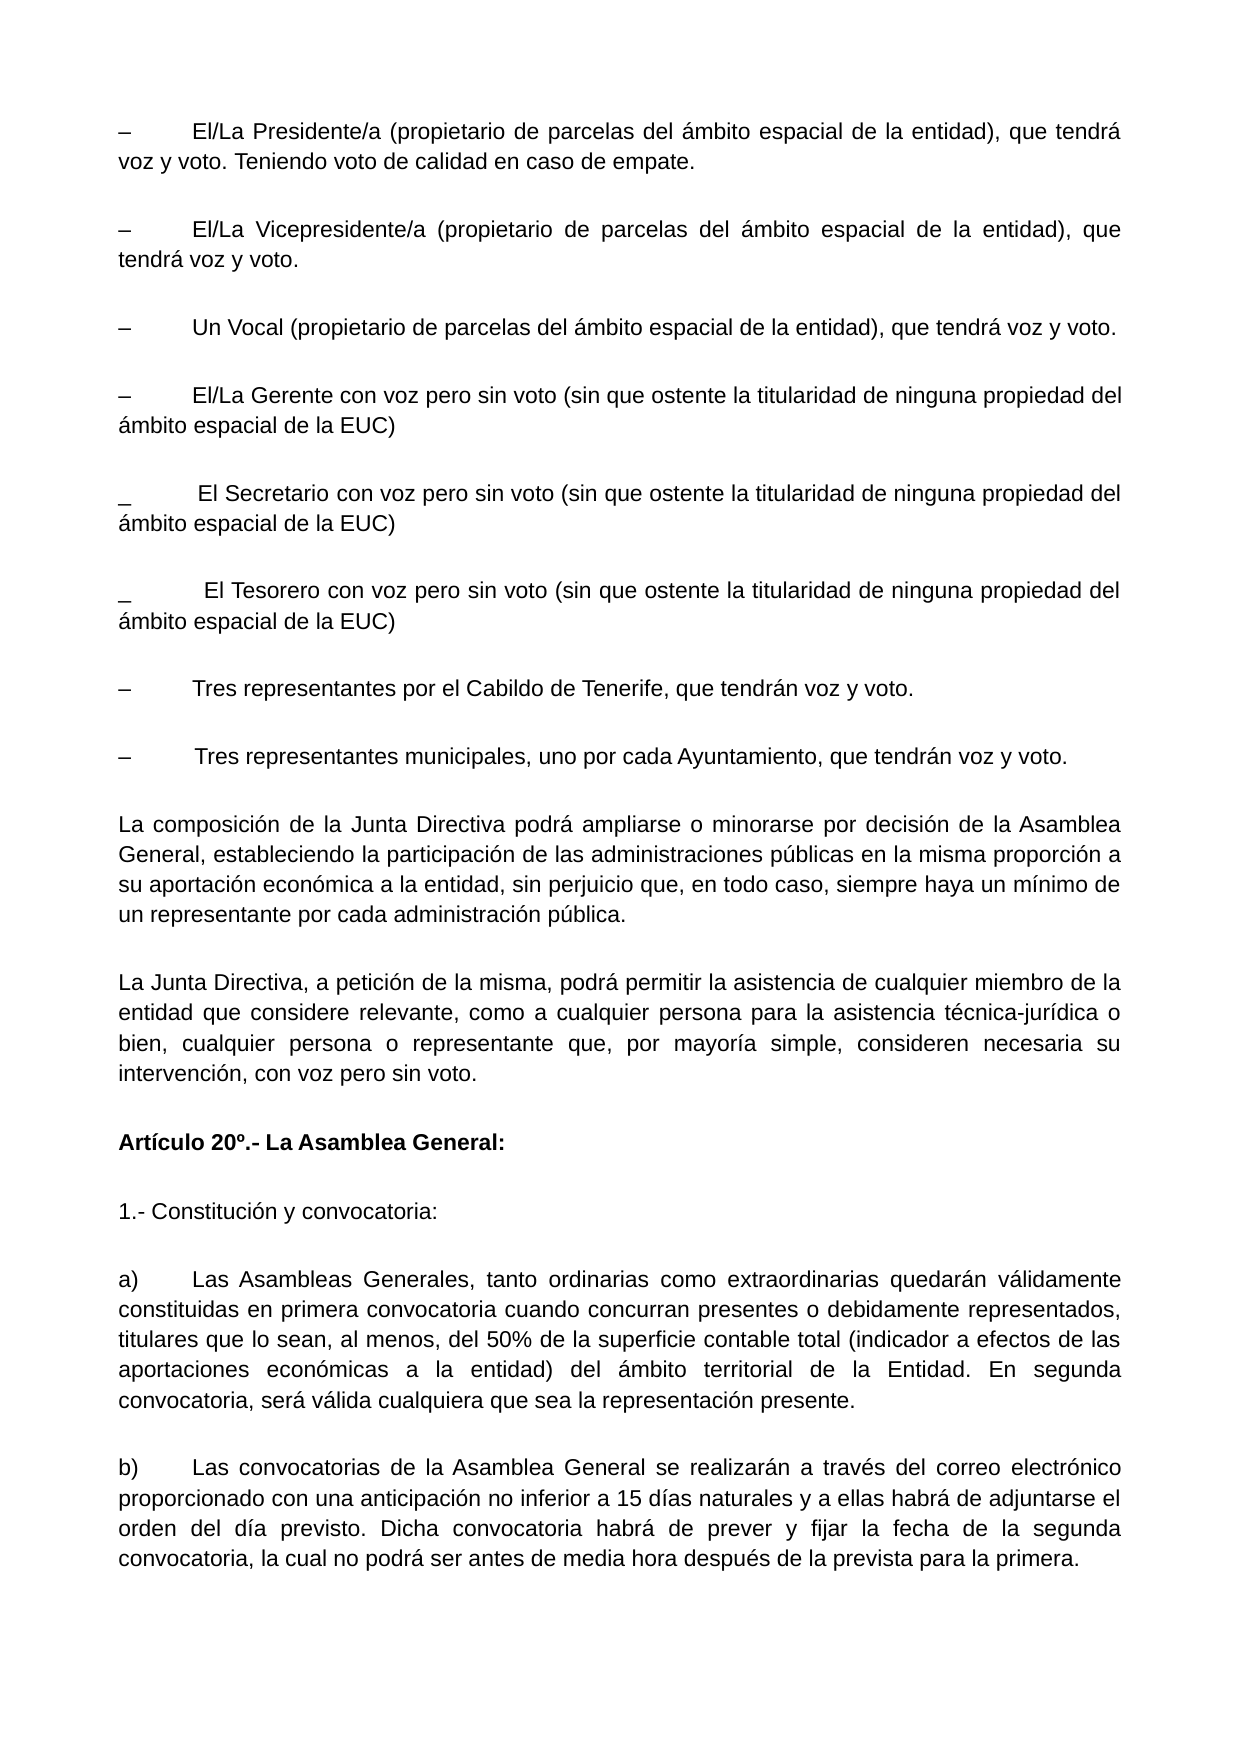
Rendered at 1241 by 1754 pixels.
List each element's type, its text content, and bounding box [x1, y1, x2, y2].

text – El/La Vicepresidente/a (propietario de parcelas del ámbito espacial de la entidad), que tendrá voz y voto. [118, 216, 1122, 273]
text – Tres representantes municipales, uno por cada Ayuntamiento, que tendrán voz y voto. [118, 743, 1122, 769]
text La Junta Directiva, a petición de la misma, podrá permitir la asistencia de cualquier miembro de la entidad que considere relevante, como a cualquier persona para la asistencia técnica-jurídica o bien, cualquier persona o representante que, por mayoría simple, consideren necesaria su intervención, con voz pero sin voto. [118, 969, 1122, 1086]
text – El/La Presidente/a (propietario de parcelas del ámbito espacial de la entidad), que tendrá voz y voto. Teniendo voto de calidad en caso de empate. [118, 118, 1122, 175]
text _ El Tesorero con voz pero sin voto (sin que ostente la titularidad de ninguna propiedad del ámbito espacial de la EUC) [118, 577, 1122, 634]
text _ El Secretario con voz pero sin voto (sin que ostente la titularidad de ninguna propiedad del ámbito espacial de la EUC) [118, 479, 1122, 536]
text a) Las Asambleas Generales, tanto ordinarias como extraordinarias quedarán válidamente constituidas en primera convocatoria cuando concurran presentes o debidamente representados, titulares que lo sean, al menos, del 50% de la superficie contable total (indicador a efectos de las aportaciones económicas a la entidad) del ámbito territorial de la Entidad. En segunda convocatoria, será válida cualquiera que sea la representación presente. [118, 1266, 1122, 1413]
text La composición de la Junta Directiva podrá ampliarse o minorarse por decisión de la Asamblea General, estableciendo la participación de las administraciones públicas en la misma proporción a su aportación económica a la entidad, sin perjuicio que, en todo caso, siempre haya un mínimo de un representante por cada administración pública. [118, 811, 1122, 928]
text – Un Vocal (propietario de parcelas del ámbito espacial de la entidad), que tendrá voz y voto. [118, 314, 1122, 340]
text b) Las convocatorias de la Asamblea General se realizarán a través del correo electrónico proporcionado con una anticipación no inferior a 15 días naturales y a ellas habrá de adjuntarse el orden del día previsto. Dicha convocatoria habrá de prever y fijar la fecha de la segunda convocatoria, la cual no podrá ser antes de media hora después de la prevista para la primera. [118, 1454, 1122, 1571]
text Artículo 20º.‐ La Asamblea General: [118, 1127, 1122, 1155]
text 1.‐ Constitución y convocatoria: [118, 1197, 1122, 1224]
text – El/La Gerente con voz pero sin voto (sin que ostente la titularidad de ninguna propiedad del ámbito espacial de la EUC) [118, 382, 1122, 438]
text – Tres representantes por el Cabildo de Tenerife, que tendrán voz y voto. [118, 675, 1122, 702]
